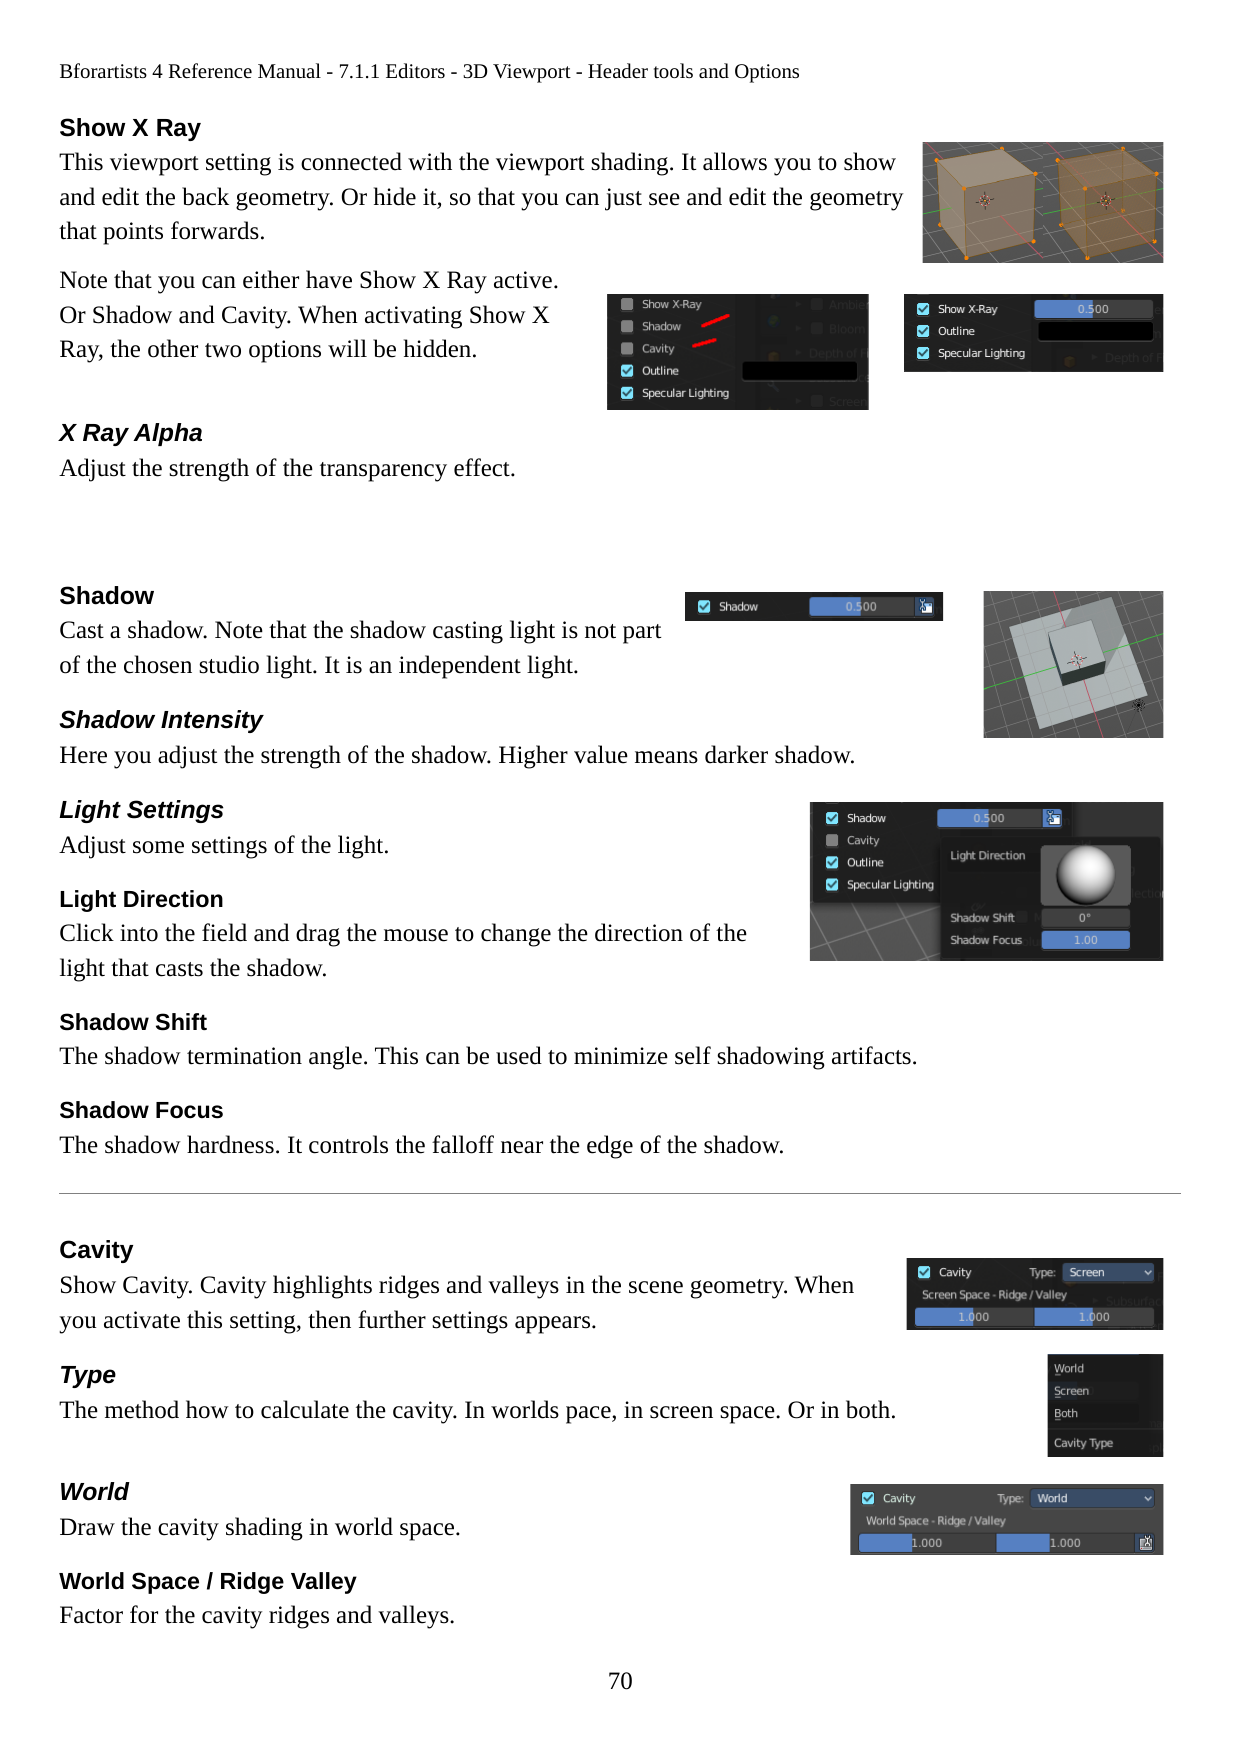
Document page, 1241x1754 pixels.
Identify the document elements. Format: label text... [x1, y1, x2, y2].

picture [906, 1258, 1164, 1330]
picture [809, 802, 1164, 961]
subtitle Light Settings [59, 795, 1181, 824]
text The shadow hardness. It controls the falloff near the edge of the shadow. [59, 1130, 1181, 1158]
picture [685, 592, 944, 621]
text Cast a shadow. Note that the shadow casting light is not part of the chosen studio light. It is an independent light. [59, 616, 983, 679]
picture [922, 142, 1164, 263]
subtitle X Ray Alpha [59, 418, 1181, 447]
text Show Cavity. Cavity highlights ridges and valleys in the scene geometry. When you activate this setting, then further settings appears. [59, 1270, 1181, 1333]
picture [904, 294, 1164, 372]
subtitle Shadow Shift [59, 1008, 1181, 1035]
subtitle [1164, 886, 1181, 912]
subtitle World [59, 1477, 1181, 1506]
picture [983, 591, 1164, 738]
subtitle Shadow [59, 581, 1181, 609]
subtitle World Space / Ridge Valley [59, 1567, 1181, 1594]
text Click into the field and drag the mouse to change the direction of the light that casts the shadow. [59, 918, 1181, 982]
subtitle Shadow Focus [59, 1097, 1181, 1123]
text Here you adjust the strength of the shadow. Higher value means darker shadow. [59, 740, 1181, 769]
subtitle Shadow Intensity [59, 705, 983, 734]
text The method how to calculate the cavity. In worlds pace, in screen space. Or in both. [59, 1395, 1047, 1423]
text Note that you can either have Show X Ray active. Or Shadow and Cavity. When activating Show X Ray, the other two options will be hidden. [59, 265, 1181, 363]
text The shadow termination angle. This can be used to minimize self shadowing artifacts. [59, 1041, 1181, 1070]
text Adjust the strength of the transparency effect. [59, 453, 1181, 482]
subtitle Show X Ray [59, 113, 1181, 141]
subtitle Type [59, 1360, 1047, 1388]
subtitle Cavity [59, 1235, 1181, 1264]
text Adjust some settings of the light. [59, 830, 809, 859]
text Factor for the cavity ridges and valleys. [59, 1600, 1181, 1629]
subtitle [1164, 705, 1181, 734]
text This viewport setting is connected with the viewport shading. It allows you to show and edit the back geometry. Or hide it, so that you can just see and edit the geometry that points forwards. [59, 147, 922, 245]
picture [607, 294, 869, 410]
subtitle [1164, 1360, 1181, 1388]
picture [850, 1484, 1164, 1555]
picture [1047, 1354, 1164, 1457]
text Draw the cavity shading in world space. [59, 1512, 850, 1541]
subtitle Light Direction [59, 886, 809, 912]
